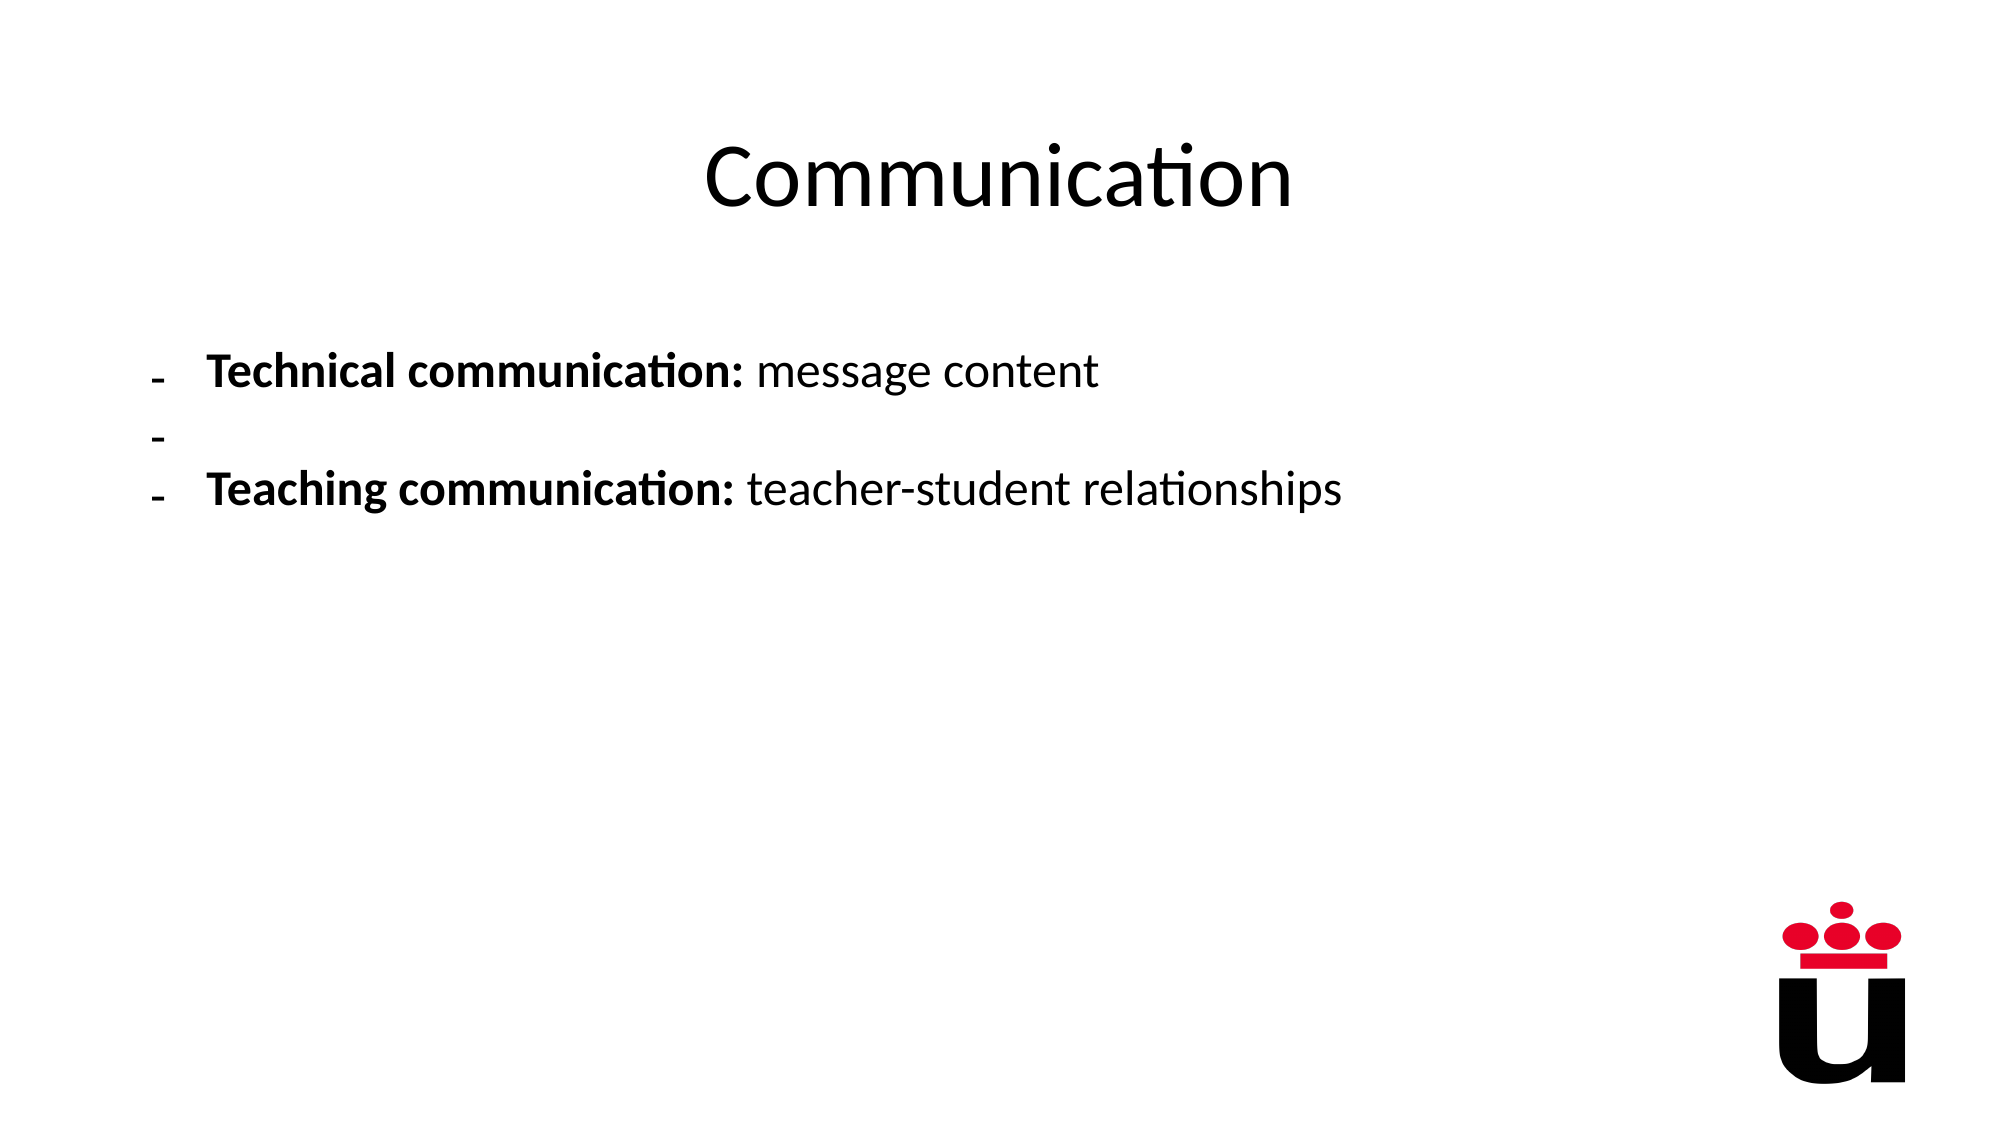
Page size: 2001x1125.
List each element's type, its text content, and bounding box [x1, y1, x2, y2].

picture [1646, 887, 2000, 1104]
title Communication [99, 45, 1900, 295]
text_box Technical communication: message content Teaching communication: teacher-student relationships [135, 342, 1865, 711]
